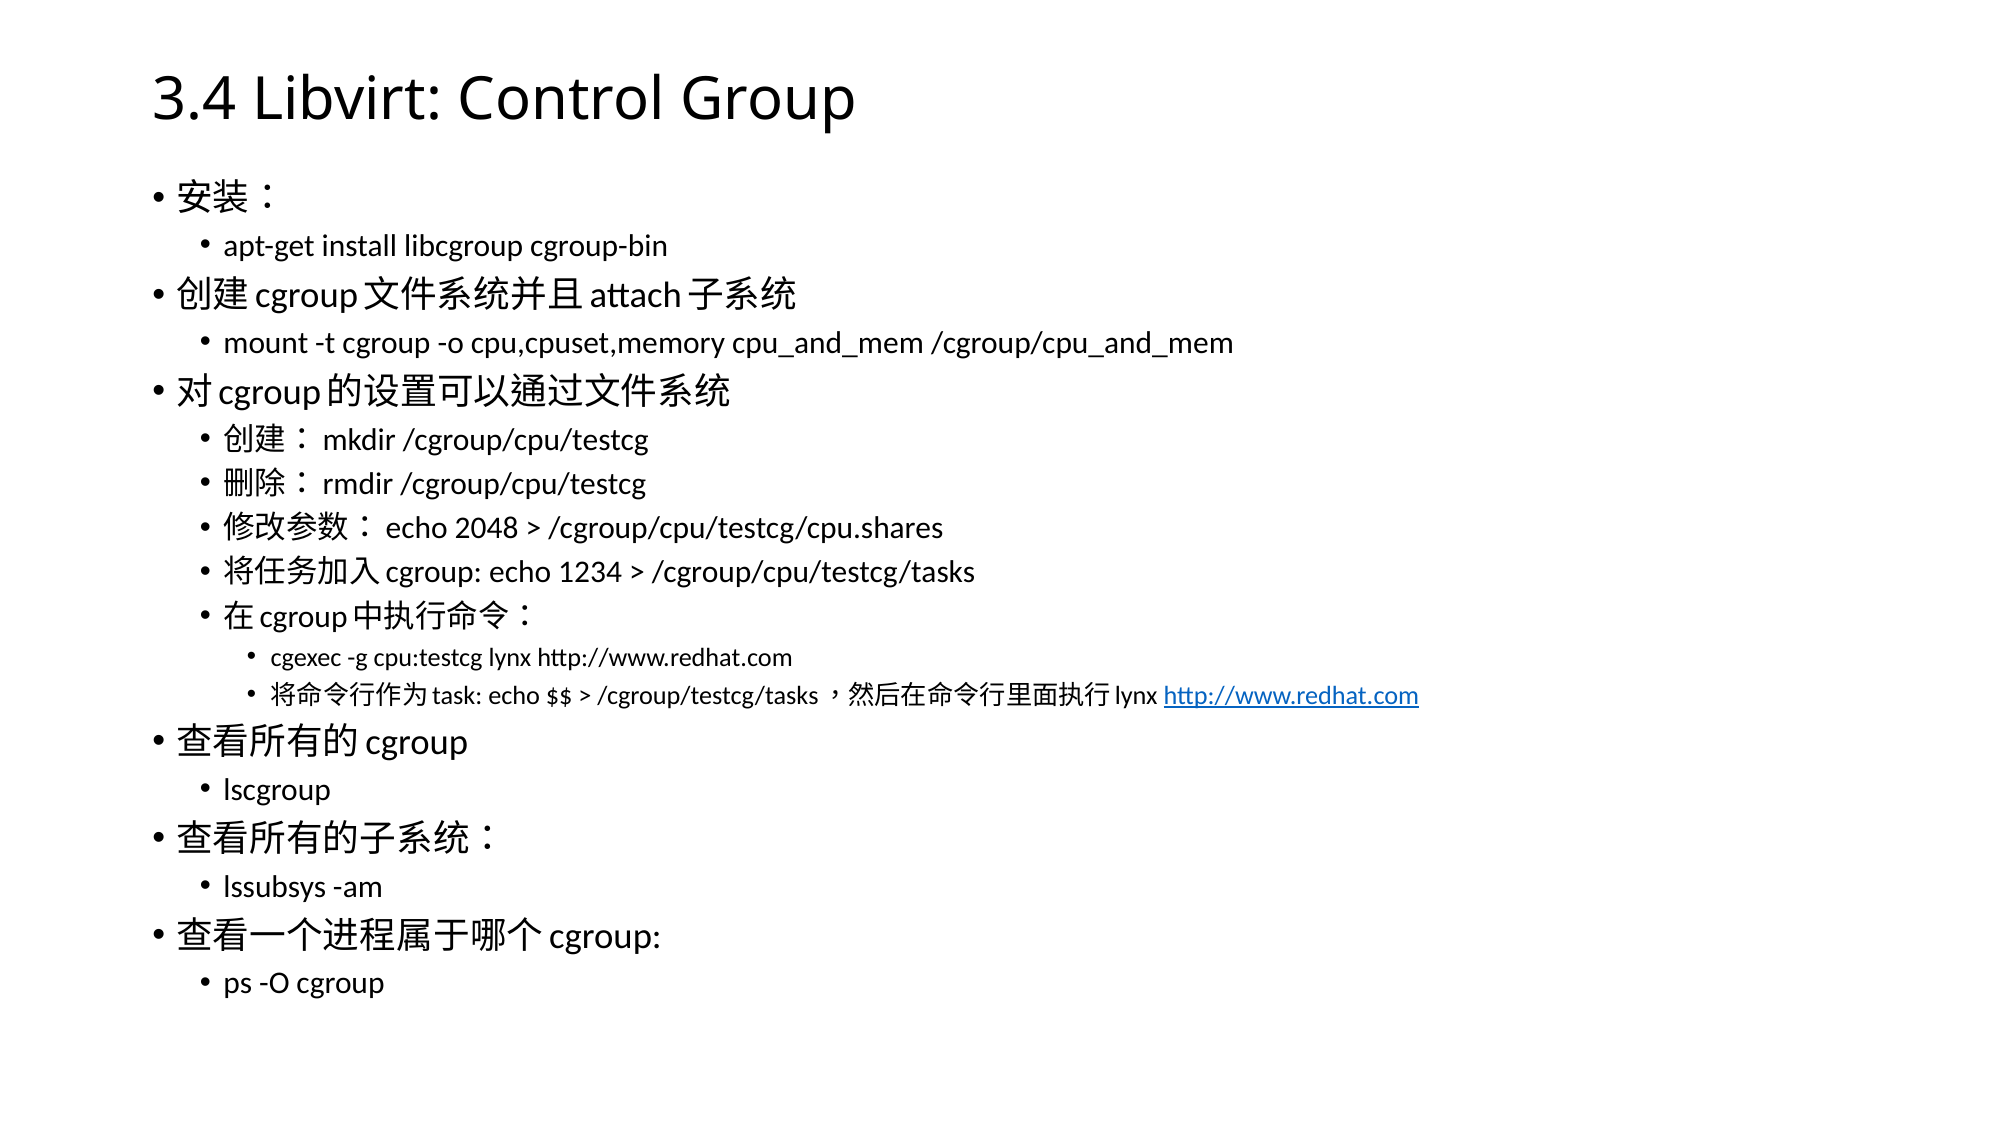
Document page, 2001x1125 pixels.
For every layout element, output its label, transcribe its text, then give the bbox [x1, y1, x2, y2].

title 3.4 Libvirt: Control Group [137, 59, 1863, 140]
list 安装： apt-get install libcgroup cgroup-bin 创建cgroup文件系统并且attach子系统 mount -t cgroup -o cpu,cpuset,memory cpu_and_mem /cgroup/cpu_and_mem 对cgroup的设置可以通过文件系统 创建：mkdir /cgroup/cpu/testcg 删除：rmdir /cgroup/cpu/testcg 修改参数：echo 2048 > /cgroup/cpu/testcg/cpu.shares 将任务加入cgroup: echo 1234 > /cgroup/cpu/testcg/tasks 在cgroup中执行命令： cgexec -g cpu:testcg lynx http://www.redhat.com 将命令行作为task: echo $$ > /cgroup/testcg/tasks，然后在命令行里面执行lynx http://www.redhat.com 查看所有的cgroup lscgroup 查看所有的子系统： lssubsys -am 查看一个进程属于哪个cgroup: ps -O cgroup [137, 171, 1863, 1014]
